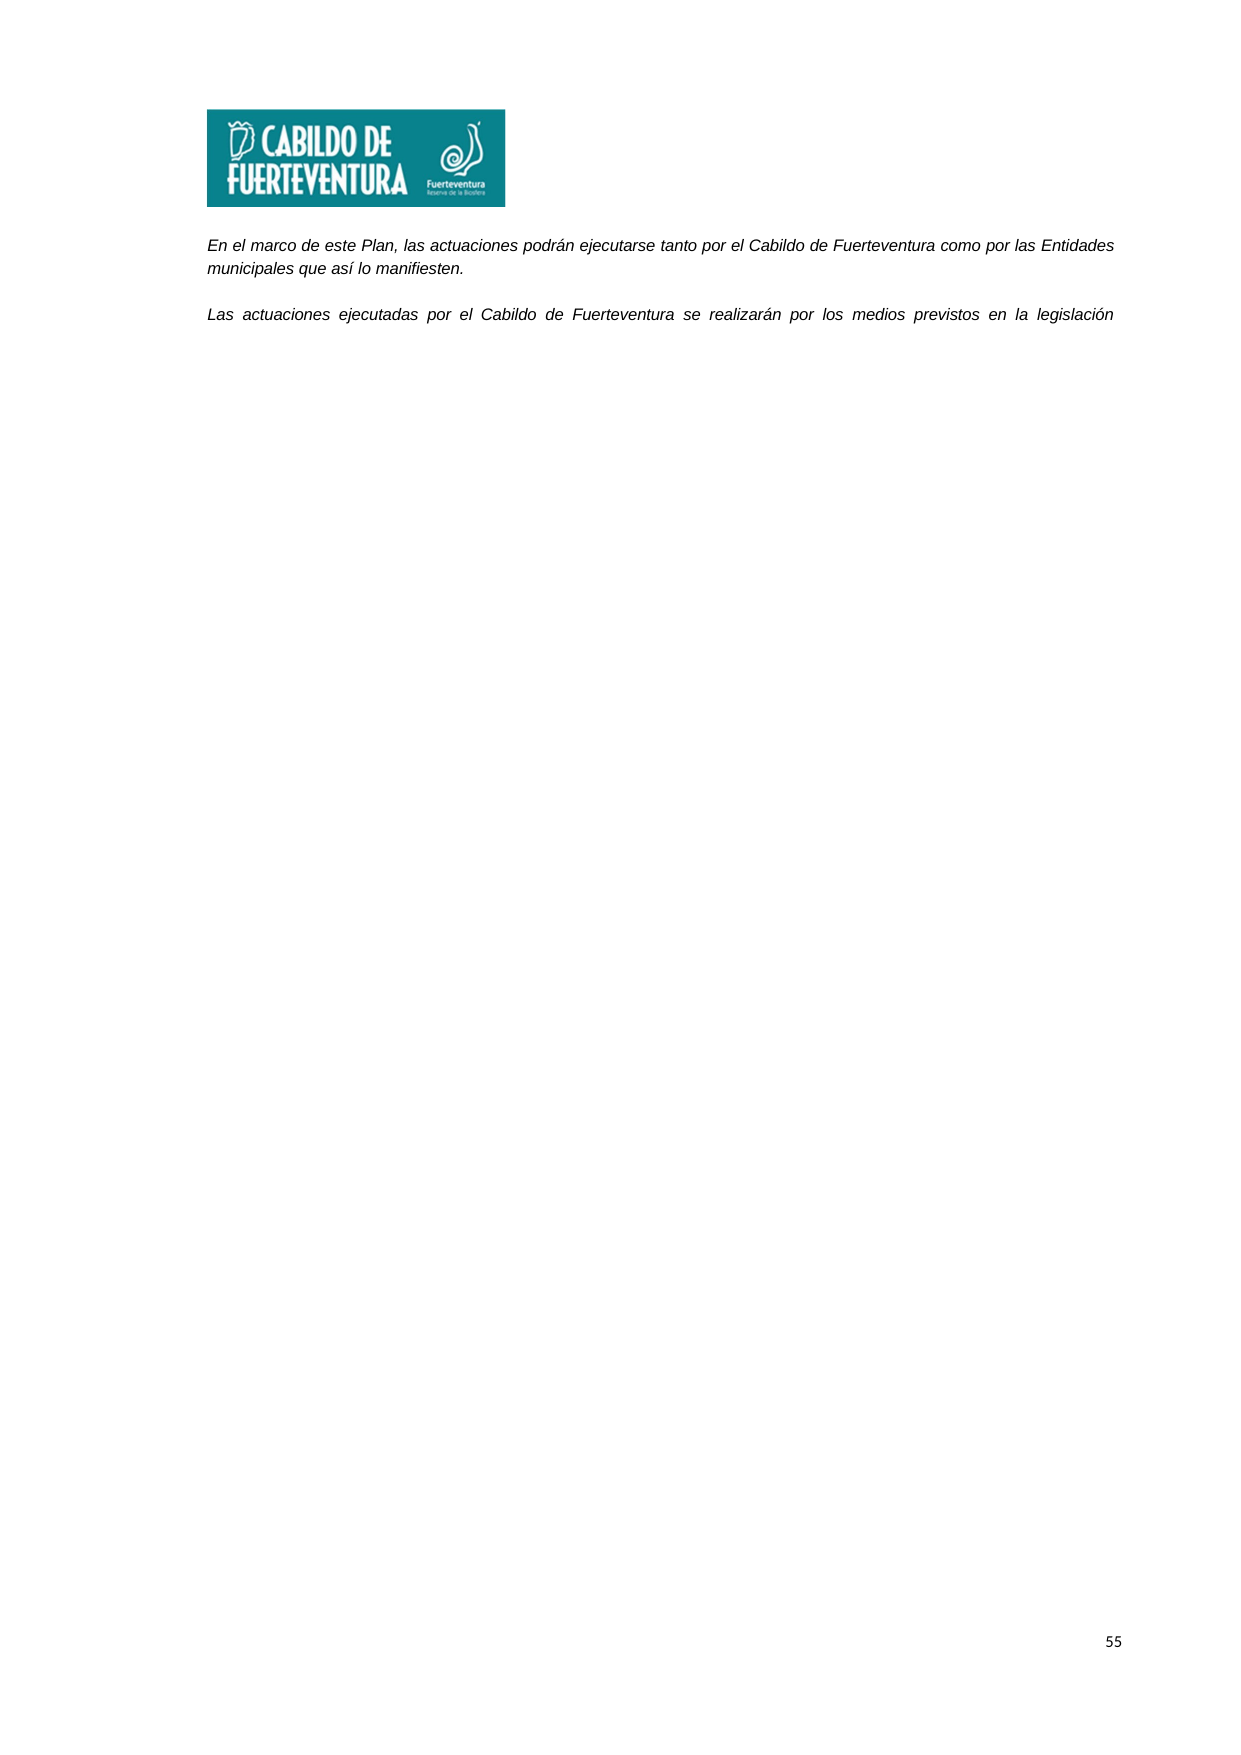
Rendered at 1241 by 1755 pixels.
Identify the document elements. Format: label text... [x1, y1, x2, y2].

text Las actuaciones ejecutadas por el Cabildo de Fuerteventura se realizarán por los medios previstos en la legislación [207, 304, 1134, 324]
text En el marco de este Plan, las actuaciones podrán ejecutarse tanto por el Cabildo de Fuerteventura como por las Entidades municipales que así lo manifiesten. [207, 236, 1122, 278]
